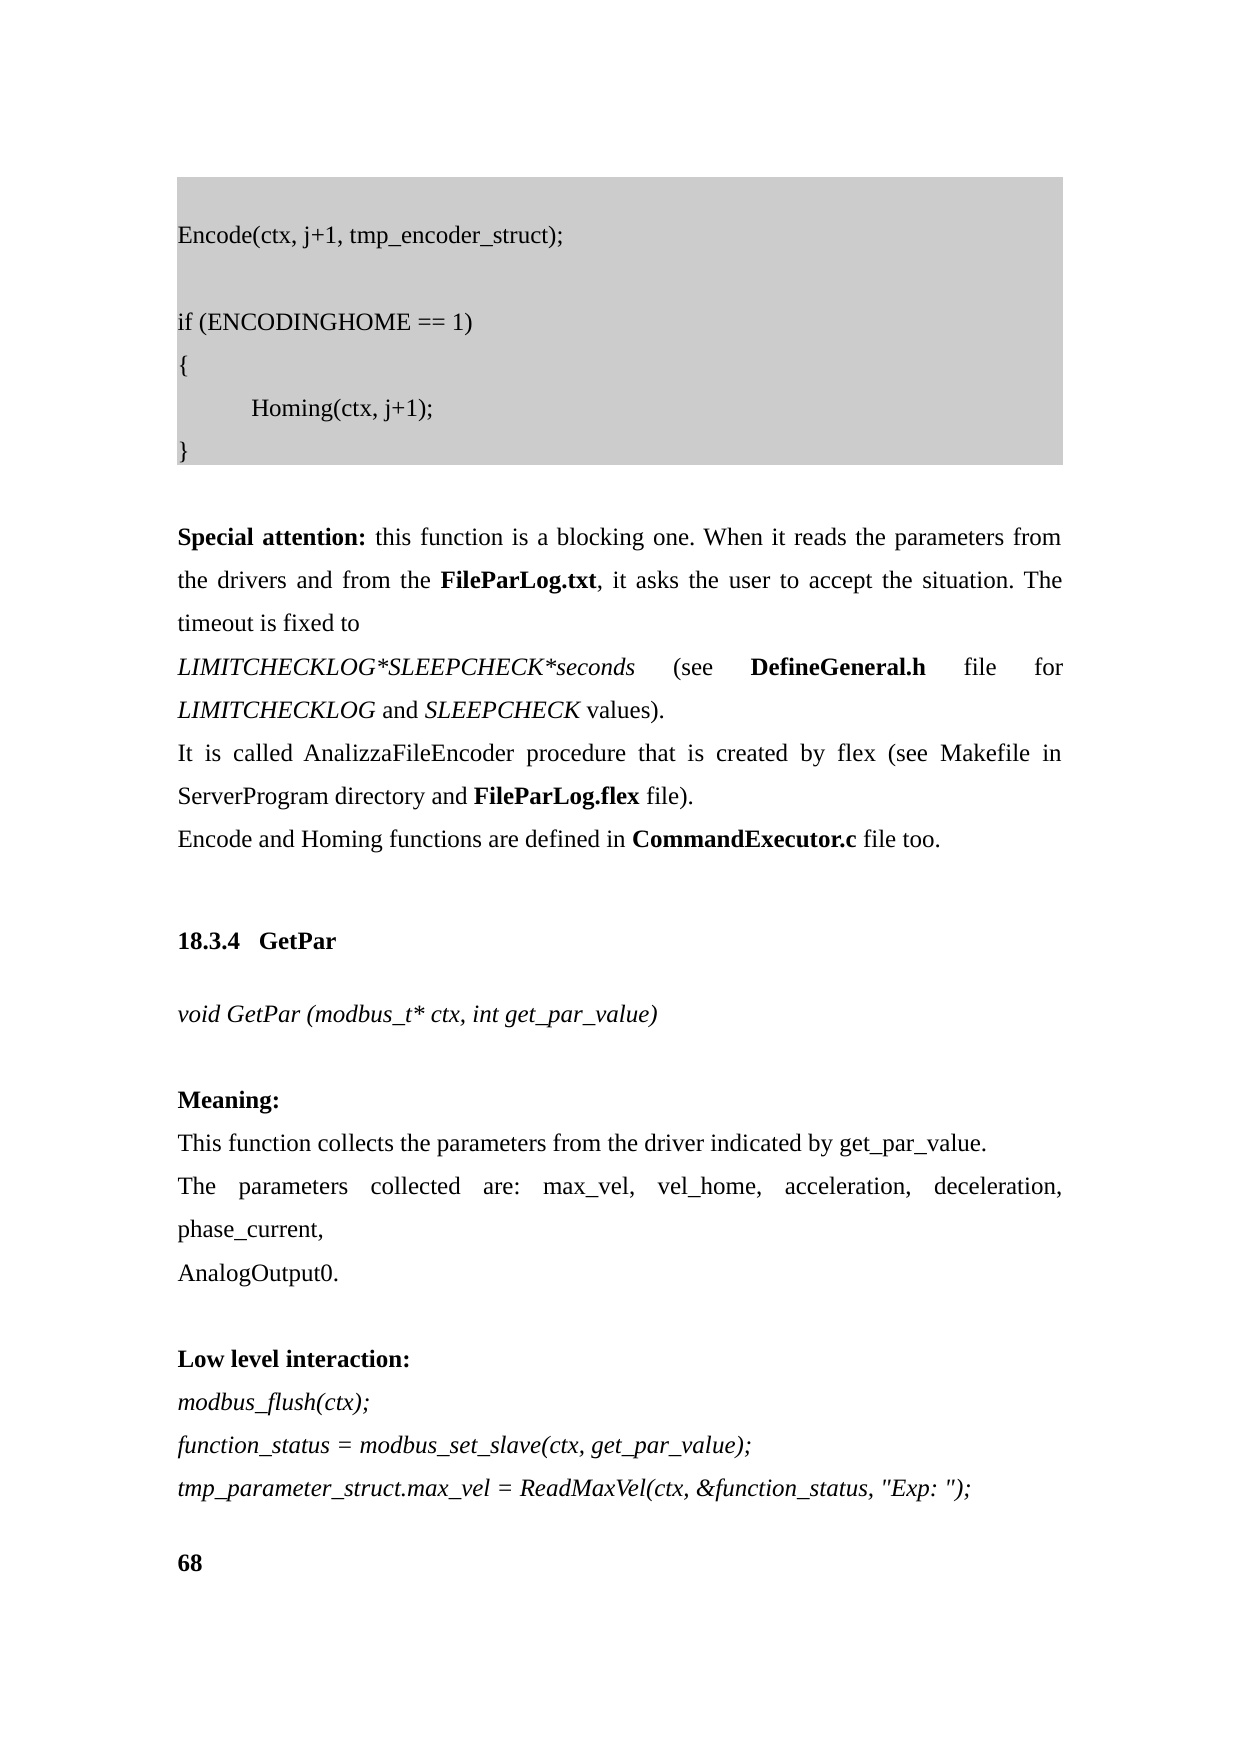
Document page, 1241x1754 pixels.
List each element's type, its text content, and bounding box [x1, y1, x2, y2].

text void GetPar (modbus_t* ctx, int get_par_value) [177, 999, 1063, 1028]
subtitle GetPar [177, 926, 1063, 955]
text function_status = modbus_set_slave(ctx, get_par_value); [177, 1430, 1063, 1459]
text It is called AnalizzaFileEncoder procedure that is created by flex (see Makefile in ServerProgram directory and FileParLog.flex file). [177, 738, 1063, 810]
text { [177, 350, 1063, 378]
text Low level interaction: [177, 1344, 1063, 1373]
text Special attention: this function is a blocking one. When it reads the parameters from the drivers and from the FileParLog.txt, it asks the user to accept the situation. The timeout is fixed to [177, 522, 1063, 637]
text Meaning: [177, 1085, 1063, 1114]
text if (ENCODINGHOME == 1) [177, 307, 1063, 335]
text AnalogOutput0. [177, 1258, 1063, 1286]
text Encode and Homing functions are defined in CommandExecutor.c file too. [177, 824, 1063, 853]
text LIMITCHECKLOG*SLEEPCHECK*seconds (see DefineGeneral.h file for LIMITCHECKLOG and SLEEPCHECK values). [177, 652, 1063, 723]
text The parameters collected are: max_vel, vel_home, acceleration, deceleration, phase_current, [177, 1171, 1063, 1243]
text modbus_flush(ctx); [177, 1387, 1063, 1416]
text } [177, 436, 1063, 465]
text Homing(ctx, j+1); [177, 393, 1063, 422]
text This function collects the parameters from the driver indicated by get_par_value. [177, 1128, 1063, 1157]
text Encode(ctx, j+1, tmp_encoder_struct); [177, 220, 1063, 249]
text tmp_parameter_struct.max_vel = ReadMaxVel(ctx, &function_status, "Exp: "); [177, 1473, 1063, 1502]
